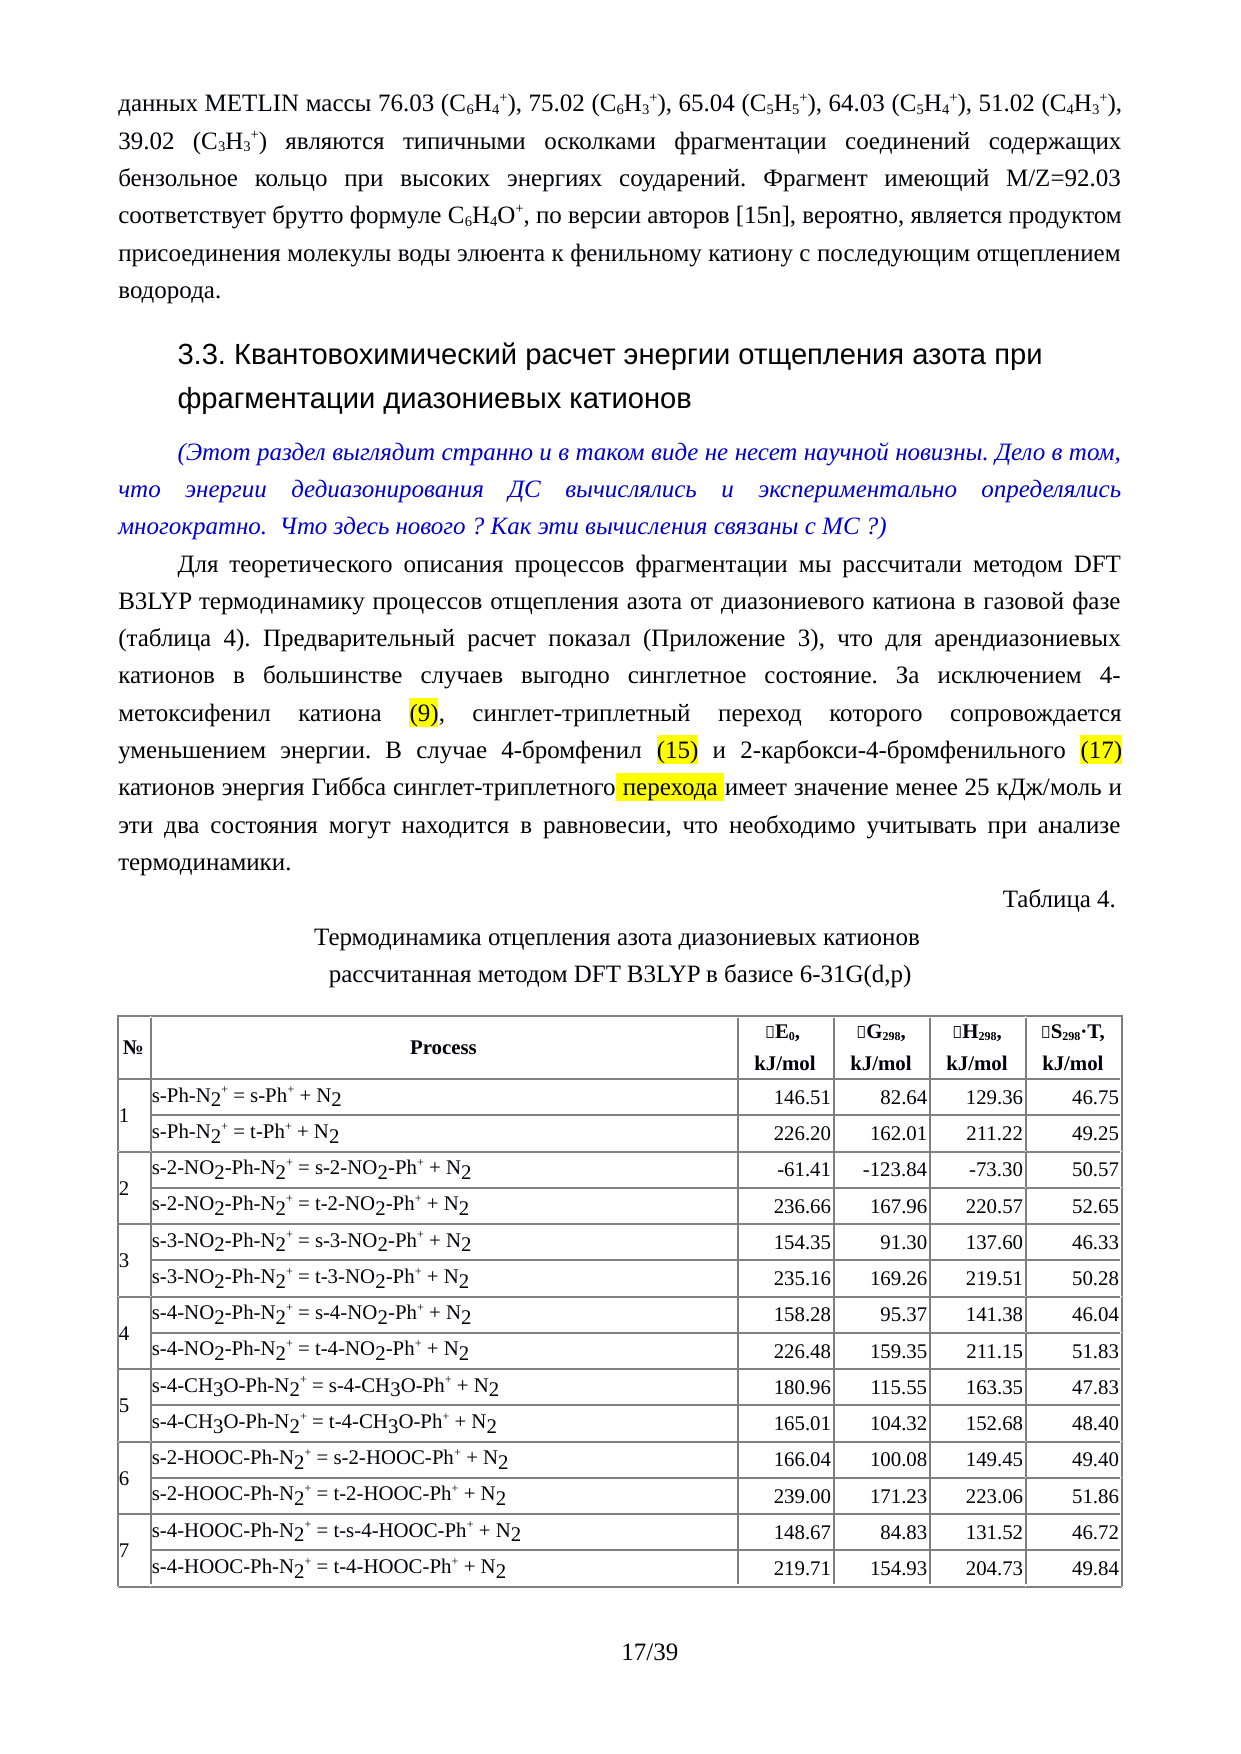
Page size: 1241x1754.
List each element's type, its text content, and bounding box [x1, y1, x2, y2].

table_cell s-4-CH3O-Ph-N2+ = s-4-CH3O-Ph+ + N2 [152, 1370, 737, 1404]
table_cell s-2-NO2-Ph-N2+ = t-2-NO2-Ph+ + N2 [152, 1189, 737, 1223]
table_cell 47.83 [1027, 1368, 1121, 1404]
table_cell 204.73 [930, 1551, 1026, 1586]
table_cell 1 [119, 1080, 150, 1151]
table_cell 146.51 [739, 1080, 833, 1114]
table_cell 166.04 [739, 1443, 833, 1477]
table_cell 50.57 [1027, 1151, 1121, 1187]
list 3.3. Квантовохимический расчет энергии отщепления азота при фрагментации диазониевых катионов [177, 337, 1122, 414]
table_cell 115.55 [835, 1370, 929, 1404]
table_cell s-3-NO2-Ph-N2+ = t-3-NO2-Ph+ + N2 [152, 1261, 737, 1296]
table_cell 162.01 [835, 1116, 929, 1151]
table_cell 236.66 [739, 1189, 833, 1223]
table_cell s-4-HOOC-Ph-N2+ = t-s-4-HOOC-Ph+ + N2 [152, 1515, 737, 1549]
table_cell 148.67 [739, 1515, 833, 1549]
table_cell 104.32 [835, 1406, 929, 1441]
table_header S298·T, kJ/mol [1027, 1017, 1121, 1078]
list Для теоретического описания процессов фрагментации мы рассчитали методом DFT B3LYP термодинамику процессов отщепления азота от диазониевого катиона в газовой фазе (таблица 4). Предварительный расчет показал (Приложение 3), что для арендиазониевых катионов в большинстве случаев выгодно синглетное состояние. За исключением 4-метоксифенил катиона (9), синглет-триплетный переход которого сопровождается уменьшением энергии. В случае 4-бромфенил (15) и 2-карбокси-4-бромфенильного (17) катионов энергия Гиббса синглет-триплетного перехода имеет значение менее 25 кДж/моль и эти два состояния могут находится в равновесии, что необходимо учитывать при анализе термодинамики. [118, 549, 1122, 876]
table_cell 223.06 [931, 1479, 1025, 1513]
table_cell 158.28 [739, 1298, 833, 1332]
list Термодинамика отцепления азота диазониевых катионов [118, 922, 1122, 950]
table_header E0, kJ/mol [739, 1017, 833, 1078]
table_cell 211.22 [931, 1116, 1025, 1151]
table_cell 219.51 [931, 1261, 1025, 1296]
list Таблица 4. [118, 884, 1122, 913]
list (Этот раздел выглядит странно и в таком виде не несет научной новизны. Дело в том, что энергии дедиазонирования ДС вычислялись и экспериментально определялись многократно. Что здесь нового ? Как эти вычисления связаны с МС ?) [118, 437, 1122, 540]
table_cell 152.68 [931, 1406, 1025, 1441]
table_cell -61.41 [739, 1153, 833, 1187]
table_cell s-Ph-N2+ = t-Ph+ + N2 [152, 1116, 737, 1151]
table_cell s-4-NO2-Ph-N2+ = t-4-NO2-Ph+ + N2 [152, 1334, 737, 1368]
table_cell 46.33 [1027, 1223, 1121, 1259]
table_header № [119, 1017, 150, 1078]
table_cell 95.37 [835, 1298, 929, 1332]
table_header Process [152, 1017, 737, 1078]
table_cell 167.96 [835, 1189, 929, 1223]
table_cell -73.30 [931, 1153, 1025, 1187]
table_cell 46.72 [1027, 1513, 1121, 1549]
table_cell s-2-HOOC-Ph-N2+ = s-2-HOOC-Ph+ + N2 [152, 1443, 737, 1477]
table_cell 154.35 [739, 1225, 833, 1259]
table_cell 51.86 [1027, 1477, 1121, 1513]
table_header G298, kJ/mol [835, 1017, 929, 1078]
table_cell 169.26 [835, 1261, 929, 1296]
table_cell 6 [119, 1443, 150, 1513]
list рассчитанная методом DFT B3LYP в базисе 6-31G(d,p) [118, 959, 1122, 988]
table_cell 211.15 [931, 1334, 1025, 1368]
table_cell 3 [119, 1225, 150, 1296]
table_cell 51.83 [1027, 1332, 1121, 1368]
table_cell 131.52 [931, 1515, 1025, 1549]
table_cell 129.36 [931, 1080, 1025, 1114]
table_cell 100.08 [835, 1443, 929, 1477]
table_cell 46.75 [1027, 1078, 1121, 1114]
table_cell 91.30 [835, 1225, 929, 1259]
table_cell 149.45 [931, 1443, 1025, 1477]
table_cell 49.25 [1027, 1114, 1121, 1151]
table_cell -123.84 [835, 1153, 929, 1187]
table_cell 220.57 [931, 1189, 1025, 1223]
table_cell 82.64 [835, 1080, 929, 1114]
table_cell s-4-HOOC-Ph-N2+ = t-4-HOOC-Ph+ + N2 [151, 1551, 738, 1586]
table_cell 141.38 [931, 1298, 1025, 1332]
text данных METLIN массы 76.03 (C6H4+), 75.02 (C6H3+), 65.04 (C5H5+), 64.03 (C5H4+), 51.02 (C4H3+), 39.02 (C3H3+) являются типичными осколками фрагментации соединений содержащих бензольное кольцо при высоких энергиях соударений. Фрагмент имеющий M/Z=92.03 соответствует брутто формуле C6H4O+, по версии авторов [15n], вероятно, является продуктом присоединения молекулы воды элюента к фенильному катиону с последующим отщеплением водорода. [118, 88, 1122, 304]
table_cell s-2-NO2-Ph-N2+ = s-2-NO2-Ph+ + N2 [152, 1153, 737, 1187]
table_cell s-Ph-N2+ = s-Ph+ + N2 [152, 1080, 737, 1114]
table_cell 159.35 [835, 1334, 929, 1368]
table_cell 2 [119, 1153, 150, 1223]
table_cell s-4-NO2-Ph-N2+ = s-4-NO2-Ph+ + N2 [152, 1298, 737, 1332]
table_cell 154.93 [834, 1551, 930, 1586]
table_cell 7 [119, 1515, 151, 1586]
table_cell 219.71 [738, 1551, 834, 1586]
table_cell 165.01 [739, 1406, 833, 1441]
table_cell 5 [119, 1370, 150, 1441]
table_cell 137.60 [931, 1225, 1025, 1259]
table_cell 235.16 [739, 1261, 833, 1296]
table_header H298, kJ/mol [931, 1017, 1025, 1078]
table_cell s-4-CH3O-Ph-N2+ = t-4-CH3O-Ph+ + N2 [152, 1406, 737, 1441]
table_cell 180.96 [739, 1370, 833, 1404]
table_cell 50.28 [1027, 1259, 1121, 1296]
table_cell 163.35 [931, 1370, 1025, 1404]
table_cell 46.04 [1027, 1296, 1121, 1332]
table_cell 171.23 [835, 1479, 929, 1513]
table_cell 49.40 [1027, 1441, 1121, 1477]
table_cell s-2-HOOC-Ph-N2+ = t-2-HOOC-Ph+ + N2 [152, 1479, 737, 1513]
table_cell 49.84 [1026, 1549, 1121, 1586]
table_cell 48.40 [1027, 1404, 1121, 1441]
table_cell 52.65 [1027, 1187, 1121, 1223]
table_cell 226.48 [739, 1334, 833, 1368]
table_cell 84.83 [835, 1515, 929, 1549]
table_cell 239.00 [739, 1479, 833, 1513]
table_cell 226.20 [739, 1116, 833, 1151]
table_cell s-3-NO2-Ph-N2+ = s-3-NO2-Ph+ + N2 [152, 1225, 737, 1259]
table_cell 4 [119, 1298, 150, 1368]
